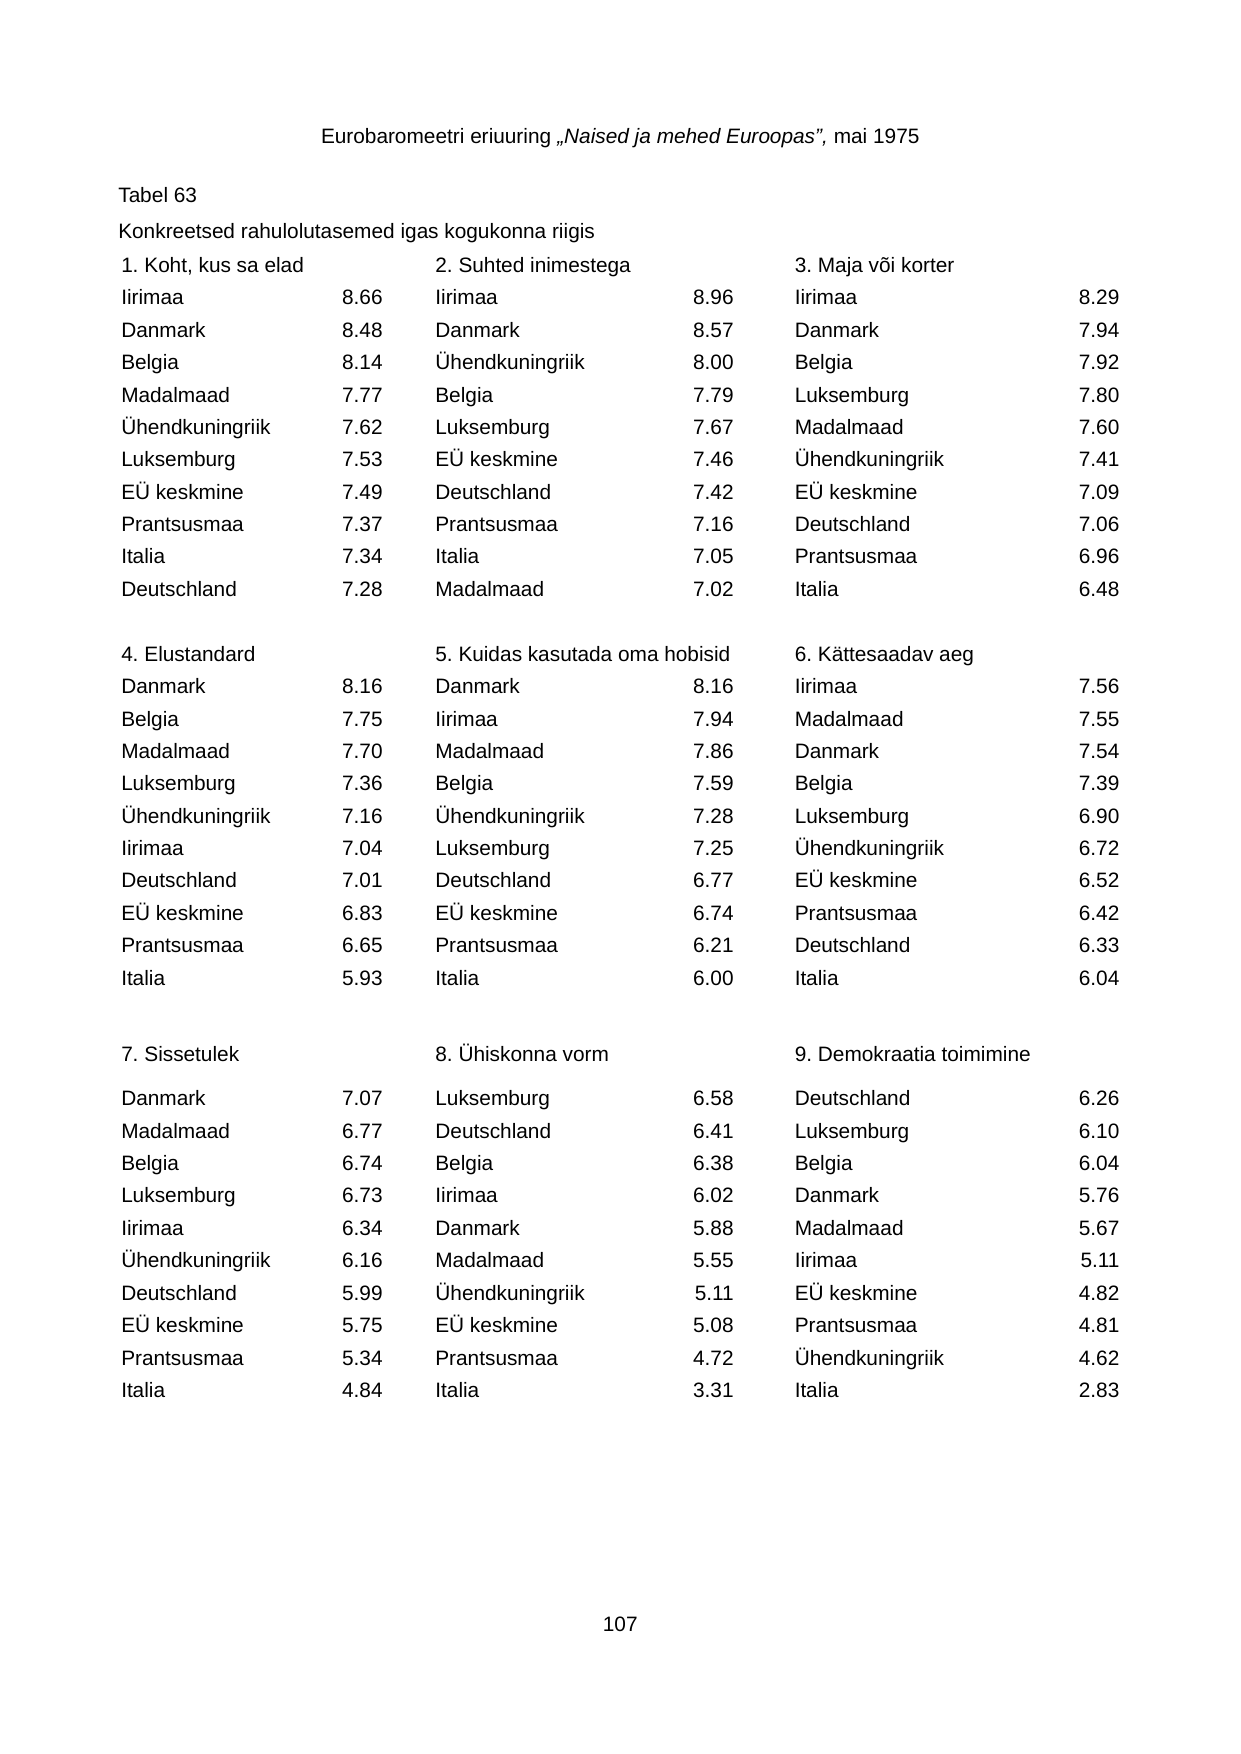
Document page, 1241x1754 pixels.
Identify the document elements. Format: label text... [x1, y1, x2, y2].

table_cell Belgia [792, 1147, 994, 1179]
table_cell 6,65 [311, 929, 385, 961]
table_cell 6,04 [994, 961, 1122, 994]
table_cell Madalmaad [118, 1114, 311, 1147]
table_cell [736, 1341, 792, 1373]
table_cell Iirimaa [432, 281, 642, 313]
table_cell 5,76 [994, 1179, 1122, 1212]
table_cell [736, 961, 792, 994]
table_cell Luksemburg [432, 1082, 642, 1114]
table_cell [432, 994, 642, 1026]
table_header [736, 249, 792, 281]
table_cell [736, 1026, 792, 1082]
table_cell Belgia [432, 1147, 642, 1179]
table_cell 7,79 [642, 378, 736, 411]
table_cell [385, 508, 432, 540]
table_header 1. Koht, kus sa elad [118, 249, 385, 281]
table_cell 7,94 [994, 314, 1122, 346]
table_cell Madalmaad [118, 735, 311, 767]
table_cell 4,62 [994, 1341, 1122, 1373]
table_cell [385, 767, 432, 799]
table_cell Danmark [792, 314, 994, 346]
table_cell [994, 994, 1122, 1026]
table_cell Madalmaad [432, 573, 642, 605]
table_cell 7,60 [994, 411, 1122, 443]
table_cell 7,41 [994, 443, 1122, 475]
table_cell [736, 1374, 792, 1406]
table_cell Madalmaad [792, 702, 994, 734]
table_cell Luksemburg [792, 378, 994, 411]
table_cell 6,26 [994, 1082, 1122, 1114]
table_cell [385, 799, 432, 832]
table_cell Belgia [118, 702, 311, 734]
table_cell 7,49 [311, 475, 385, 508]
table_cell 4,82 [994, 1276, 1122, 1309]
table_cell 8,96 [642, 281, 736, 313]
table_cell Belgia [792, 767, 994, 799]
table_cell EÜ keskmine [118, 897, 311, 929]
table_cell 7,62 [311, 411, 385, 443]
table_cell 6,52 [994, 864, 1122, 897]
table_cell Iirimaa [792, 1244, 994, 1276]
table_cell [736, 314, 792, 346]
table_cell [736, 573, 792, 605]
table_cell [385, 378, 432, 411]
table_cell Ühendkuningriik [432, 1276, 642, 1309]
table_cell EÜ keskmine [118, 475, 311, 508]
table_cell [385, 411, 432, 443]
table_cell [736, 1276, 792, 1309]
table_cell [736, 540, 792, 573]
table_cell 7,55 [994, 702, 1122, 734]
table_cell [736, 1309, 792, 1341]
table_cell [736, 897, 792, 929]
table_cell Prantsusmaa [792, 897, 994, 929]
table_cell Deutschland [432, 475, 642, 508]
table_cell 5,55 [642, 1244, 736, 1276]
table_cell [385, 1147, 432, 1179]
table_cell 7,77 [311, 378, 385, 411]
table_cell 8,29 [994, 281, 1122, 313]
table_cell 6,16 [311, 1244, 385, 1276]
table_cell 6,33 [994, 929, 1122, 961]
table_cell [311, 994, 385, 1026]
table_cell [736, 1147, 792, 1179]
table_cell 7,09 [994, 475, 1122, 508]
table_cell [385, 605, 432, 637]
table_cell [736, 411, 792, 443]
table_cell Luksemburg [792, 799, 994, 832]
table_cell Danmark [432, 314, 642, 346]
table_cell Ühendkuningriik [792, 832, 994, 864]
table_cell Italia [792, 1374, 994, 1406]
table_cell Madalmaad [792, 411, 994, 443]
table_cell [736, 443, 792, 475]
table_cell [736, 702, 792, 734]
table_cell EÜ keskmine [432, 1309, 642, 1341]
table_cell [385, 1082, 432, 1114]
table_cell [385, 1114, 432, 1147]
table_cell 7,28 [311, 573, 385, 605]
table_cell Italia [118, 961, 311, 994]
table_cell 7,75 [311, 702, 385, 734]
table_cell 5,11 [642, 1276, 736, 1309]
table_cell [385, 994, 432, 1026]
table_cell 9. Demokraatia toimimine [792, 1026, 1122, 1082]
table_cell Iirimaa [792, 281, 994, 313]
table_cell [385, 1026, 432, 1082]
table_cell 6,48 [994, 573, 1122, 605]
table_cell 6,90 [994, 799, 1122, 832]
table_cell 5,34 [311, 1341, 385, 1373]
table_cell Belgia [118, 346, 311, 378]
table_cell 6,34 [311, 1212, 385, 1244]
table_cell [385, 573, 432, 605]
table_cell Prantsusmaa [118, 929, 311, 961]
table_cell [792, 605, 994, 637]
table_cell [994, 605, 1122, 637]
table_cell [736, 799, 792, 832]
table_cell 7,54 [994, 735, 1122, 767]
table_cell Deutschland [792, 508, 994, 540]
table_cell Madalmaad [792, 1212, 994, 1244]
table_cell [385, 832, 432, 864]
table_cell Belgia [118, 1147, 311, 1179]
table_cell [385, 735, 432, 767]
table_cell 7,67 [642, 411, 736, 443]
table_cell Ühendkuningriik [432, 346, 642, 378]
table_cell [385, 961, 432, 994]
table_cell [385, 1374, 432, 1406]
table_cell 7,42 [642, 475, 736, 508]
table_cell [736, 1179, 792, 1212]
text Konkreetsed rahulolutasemed igas kogukonna riigis [118, 219, 1122, 243]
table_cell [385, 281, 432, 313]
table_cell EÜ keskmine [432, 443, 642, 475]
table_cell 7,07 [311, 1082, 385, 1114]
table_cell [736, 1114, 792, 1147]
table_cell 5,08 [642, 1309, 736, 1341]
table_cell 6,73 [311, 1179, 385, 1212]
table_cell [736, 475, 792, 508]
table_cell 4,84 [311, 1374, 385, 1406]
table_cell 6,77 [311, 1114, 385, 1147]
table_cell [385, 1276, 432, 1309]
table_cell [118, 994, 311, 1026]
table_cell [385, 475, 432, 508]
table_cell Deutschland [118, 1276, 311, 1309]
table_cell [385, 897, 432, 929]
table_cell 7,01 [311, 864, 385, 897]
table_cell [736, 864, 792, 897]
table_cell Prantsusmaa [792, 540, 994, 573]
table_cell [311, 605, 385, 637]
text Tabel 63 [118, 183, 1122, 207]
table_cell 7,25 [642, 832, 736, 864]
table_cell [736, 346, 792, 378]
table_cell [736, 1212, 792, 1244]
table_cell 7,59 [642, 767, 736, 799]
table_cell 6,83 [311, 897, 385, 929]
table_cell Danmark [432, 1212, 642, 1244]
table_cell Danmark [432, 670, 642, 702]
table_cell Iirimaa [118, 832, 311, 864]
table_cell Belgia [432, 378, 642, 411]
table_cell 7,06 [994, 508, 1122, 540]
table_cell 7,05 [642, 540, 736, 573]
table_cell [736, 929, 792, 961]
table_cell 7,53 [311, 443, 385, 475]
table_cell EÜ keskmine [118, 1309, 311, 1341]
table_cell 5,88 [642, 1212, 736, 1244]
table_cell 6,41 [642, 1114, 736, 1147]
table_cell Deutschland [118, 864, 311, 897]
table_cell 7,16 [311, 799, 385, 832]
table_cell 6,38 [642, 1147, 736, 1179]
table_cell [385, 1179, 432, 1212]
table_cell 6,10 [994, 1114, 1122, 1147]
table_cell Italia [792, 573, 994, 605]
table_cell 5,99 [311, 1276, 385, 1309]
table_cell EÜ keskmine [792, 864, 994, 897]
table_cell Iirimaa [432, 1179, 642, 1212]
table_cell [736, 281, 792, 313]
table_cell Iirimaa [118, 281, 311, 313]
table_cell Italia [432, 961, 642, 994]
table_cell Deutschland [792, 929, 994, 961]
table_cell Madalmaad [432, 735, 642, 767]
table_cell [385, 540, 432, 573]
table_cell [385, 443, 432, 475]
table_cell Danmark [792, 735, 994, 767]
table_cell 7,56 [994, 670, 1122, 702]
table_cell Ühendkuningriik [792, 1341, 994, 1373]
table_cell [385, 1309, 432, 1341]
table_cell [385, 346, 432, 378]
table_cell 6,04 [994, 1147, 1122, 1179]
table_cell [736, 638, 792, 670]
table_cell 5,75 [311, 1309, 385, 1341]
table_cell [385, 929, 432, 961]
table_cell 7,70 [311, 735, 385, 767]
table_header 2. Suhted inimestega [432, 249, 736, 281]
table_cell 7,04 [311, 832, 385, 864]
table_cell 6,77 [642, 864, 736, 897]
table_cell 8,16 [642, 670, 736, 702]
table_cell 8,66 [311, 281, 385, 313]
table_cell 6,42 [994, 897, 1122, 929]
table_cell [736, 605, 792, 637]
table_cell Deutschland [792, 1082, 994, 1114]
table_cell Danmark [118, 1082, 311, 1114]
table_cell 7,34 [311, 540, 385, 573]
table_cell 6. Kättesaadav aeg [792, 638, 1122, 670]
table_cell Madalmaad [432, 1244, 642, 1276]
table_cell Ühendkuningriik [792, 443, 994, 475]
table_cell 7,94 [642, 702, 736, 734]
table_cell 8,00 [642, 346, 736, 378]
table_cell 7,16 [642, 508, 736, 540]
table_cell [736, 735, 792, 767]
table_cell [385, 314, 432, 346]
table_cell Prantsusmaa [118, 508, 311, 540]
table_cell Danmark [792, 1179, 994, 1212]
table_cell 6,02 [642, 1179, 736, 1212]
table_cell 6,74 [642, 897, 736, 929]
table_cell Luksemburg [118, 1179, 311, 1212]
table_cell Prantsusmaa [432, 508, 642, 540]
table_cell Prantsusmaa [792, 1309, 994, 1341]
table_cell Iirimaa [118, 1212, 311, 1244]
table_cell 3,31 [642, 1374, 736, 1406]
table_cell [792, 994, 994, 1026]
table_cell Luksemburg [432, 832, 642, 864]
table_cell Prantsusmaa [118, 1341, 311, 1373]
table_header 3. Maja või korter [792, 249, 1122, 281]
table_cell Ühendkuningriik [118, 411, 311, 443]
table_cell Italia [432, 540, 642, 573]
table_cell Danmark [118, 314, 311, 346]
table_cell 6,00 [642, 961, 736, 994]
table_cell 6,72 [994, 832, 1122, 864]
table_cell [736, 1244, 792, 1276]
table_cell 5,67 [994, 1212, 1122, 1244]
table_cell 4. Elustandard [118, 638, 385, 670]
table_cell [385, 1341, 432, 1373]
table_cell 4,72 [642, 1341, 736, 1373]
table_cell [736, 1082, 792, 1114]
table_cell Luksemburg [118, 767, 311, 799]
table_cell [736, 508, 792, 540]
table_cell 7,92 [994, 346, 1122, 378]
table_cell 7,39 [994, 767, 1122, 799]
table_cell 8,48 [311, 314, 385, 346]
table_cell 4,81 [994, 1309, 1122, 1341]
table_cell [736, 832, 792, 864]
table_cell 7,80 [994, 378, 1122, 411]
table_cell 6,74 [311, 1147, 385, 1179]
table_cell 7,02 [642, 573, 736, 605]
table_cell [736, 994, 792, 1026]
table_cell Ühendkuningriik [118, 799, 311, 832]
table_cell Belgia [432, 767, 642, 799]
table_cell 7,37 [311, 508, 385, 540]
table_cell 7,28 [642, 799, 736, 832]
table_cell Luksemburg [792, 1114, 994, 1147]
table_cell 6,96 [994, 540, 1122, 573]
table_cell 5,93 [311, 961, 385, 994]
table_cell Italia [432, 1374, 642, 1406]
table_cell [385, 702, 432, 734]
table_cell 7,36 [311, 767, 385, 799]
table_cell 6,58 [642, 1082, 736, 1114]
table_header [385, 249, 432, 281]
table_cell [385, 670, 432, 702]
table_cell 6,21 [642, 929, 736, 961]
table_cell [385, 638, 432, 670]
table_cell 8,16 [311, 670, 385, 702]
table_cell Iirimaa [432, 702, 642, 734]
table_cell 8. Ühiskonna vorm [432, 1026, 736, 1082]
table_cell 7. Sissetulek [118, 1026, 385, 1082]
table_cell [642, 605, 736, 637]
table_cell Deutschland [432, 864, 642, 897]
table_cell Luksemburg [118, 443, 311, 475]
table_cell [736, 767, 792, 799]
table_cell EÜ keskmine [792, 1276, 994, 1309]
table_cell [385, 1244, 432, 1276]
table_cell Danmark [118, 670, 311, 702]
table_cell Italia [118, 1374, 311, 1406]
table_cell 8,57 [642, 314, 736, 346]
table_cell [736, 378, 792, 411]
table_cell EÜ keskmine [792, 475, 994, 508]
table_cell Iirimaa [792, 670, 994, 702]
table_cell 7,86 [642, 735, 736, 767]
table_cell Madalmaad [118, 378, 311, 411]
table_cell 2,83 [994, 1374, 1122, 1406]
table_cell 8,14 [311, 346, 385, 378]
table_cell Prantsusmaa [432, 929, 642, 961]
table_cell [642, 994, 736, 1026]
table_cell [118, 605, 311, 637]
table_cell Belgia [792, 346, 994, 378]
table_cell Ühendkuningriik [118, 1244, 311, 1276]
table_cell 7,46 [642, 443, 736, 475]
table_cell [385, 864, 432, 897]
table_cell [385, 1212, 432, 1244]
table_cell Italia [792, 961, 994, 994]
table_cell 5,11 [994, 1244, 1122, 1276]
table_cell Ühendkuningriik [432, 799, 642, 832]
table_cell EÜ keskmine [432, 897, 642, 929]
table_cell [736, 670, 792, 702]
table_cell Deutschland [118, 573, 311, 605]
table_cell Italia [118, 540, 311, 573]
table_cell Prantsusmaa [432, 1341, 642, 1373]
table_cell [432, 605, 642, 637]
table_cell Luksemburg [432, 411, 642, 443]
table_cell 5. Kuidas kasutada oma hobisid [432, 638, 736, 670]
table_cell Deutschland [432, 1114, 642, 1147]
